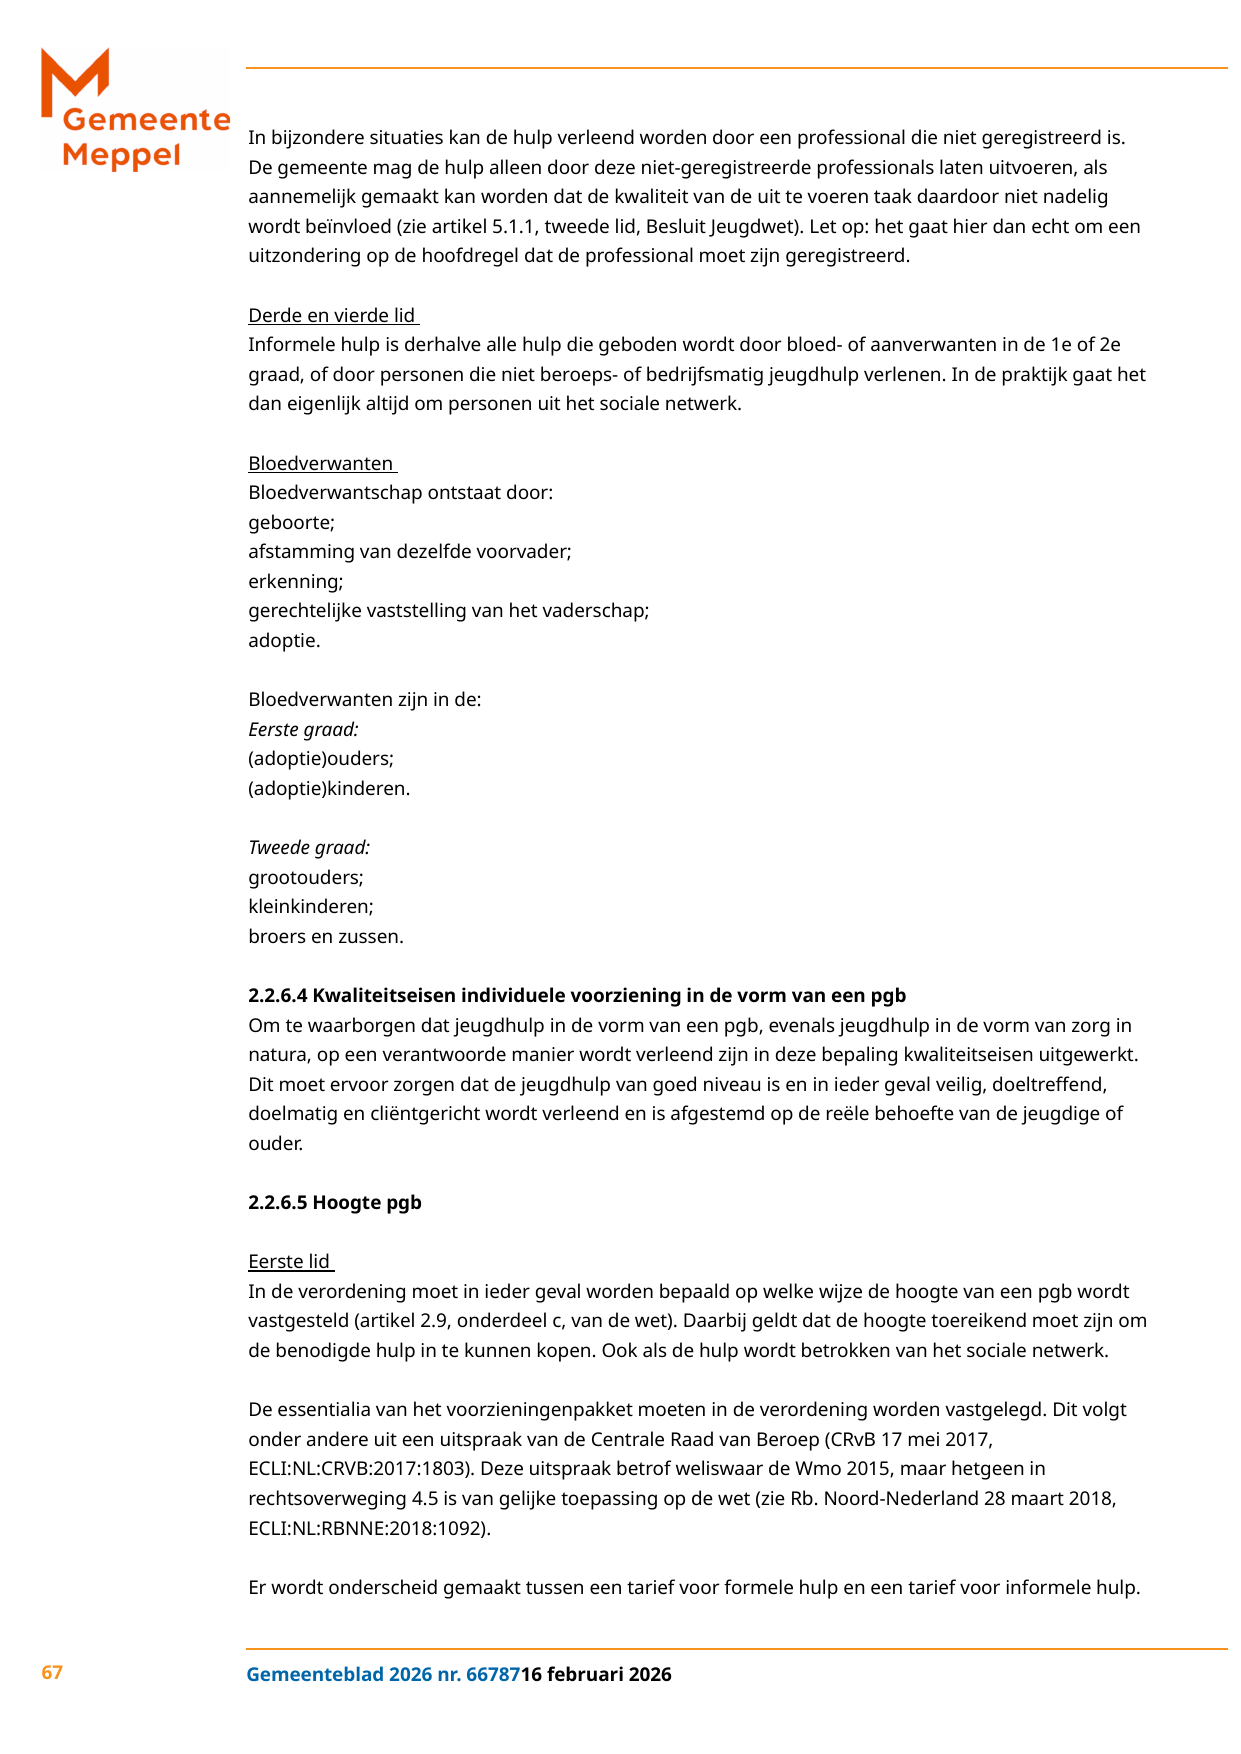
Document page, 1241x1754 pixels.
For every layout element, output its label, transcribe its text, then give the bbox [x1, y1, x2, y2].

text Bloedverwanten zijn in de: [248, 686, 1152, 712]
text grootouders; [248, 864, 1152, 890]
text Derde en vierde lid [248, 302, 1152, 328]
text geboorte; [248, 509, 1152, 535]
text Eerste lid [248, 1248, 1152, 1274]
text De essentialia van het voorzieningenpakket moeten in de verordening worden vastgelegd. Dit volgt onder andere uit een uitspraak van de Centrale Raad van Beroep (CRvB 17 mei 2017, ECLI:NL:CRVB:2017:1803). Deze uitspraak betrof weliswaar de Wmo 2015, maar hetgeen in rechtsoverweging 4.5 is van gelijke toepassing op de wet (zie Rb. Noord-Nederland 28 maart 2018, ECLI:NL:RBNNE:2018:1092). [248, 1396, 1152, 1541]
text Bloedverwanten [248, 450, 1152, 476]
text gerechtelijke vaststelling van het vaderschap; [248, 598, 1152, 623]
text Om te waarborgen dat jeugdhulp in de vorm van een pgb, evenals jeugdhulp in de vorm van zorg in natura, op een verantwoorde manier wordt verleend zijn in deze bepaling kwaliteitseisen uitgewerkt. Dit moet ervoor zorgen dat de jeugdhulp van goed niveau is en in ieder geval veilig, doeltreffend, doelmatig en cliëntgericht wordt verleend en is afgestemd op de reële behoefte van de jeugdige of ouder. [248, 1012, 1152, 1156]
text broers en zussen. [248, 923, 1152, 949]
text erkenning; [248, 568, 1152, 594]
text (adoptie)kinderen. [248, 775, 1152, 801]
text Tweede graad: [248, 834, 1152, 860]
text adoptie. [248, 627, 1152, 653]
text afstamming van dezelfde voorvader; [248, 538, 1152, 564]
text (adoptie)ouders; [248, 746, 1152, 771]
text Bloedverwantschap ontstaat door: [248, 479, 1152, 505]
text In de verordening moet in ieder geval worden bepaald op welke wijze de hoogte van een pgb wordt vastgesteld (artikel 2.9, onderdeel c, van de wet). Daarbij geldt dat de hoogte toereikend moet zijn om de benodigde hulp in te kunnen kopen. Ook als de hulp wordt betrokken van het sociale netwerk. [248, 1278, 1152, 1363]
text Eerste graad: [248, 716, 1152, 742]
picture [41, 47, 231, 172]
text kleinkinderen; [248, 893, 1152, 919]
text Er wordt onderscheid gemaakt tussen een tarief voor formele hulp en een tarief voor informele hulp. [248, 1574, 1152, 1600]
text In bijzondere situaties kan de hulp verleend worden door een professional die niet geregistreerd is. De gemeente mag de hulp alleen door deze niet-geregistreerde professionals laten uitvoeren, als aannemelijk gemaakt kan worden dat de kwaliteit van de uit te voeren taak daardoor niet nadelig wordt beïnvloed (zie artikel 5.1.1, tweede lid, Besluit Jeugdwet). Let op: het gaat hier dan echt om een uitzondering op de hoofdregel dat de professional moet zijn geregistreerd. [248, 124, 1152, 268]
text 2.2.6.4 Kwaliteitseisen individuele voorziening in de vorm van een pgb [248, 982, 1152, 1008]
text 2.2.6.5 Hoogte pgb [248, 1189, 1152, 1215]
text Informele hulp is derhalve alle hulp die geboden wordt door bloed- of aanverwanten in de 1e of 2e graad, of door personen die niet beroeps- of bedrijfsmatig jeugdhulp verlenen. In de praktijk gaat het dan eigenlijk altijd om personen uit het sociale netwerk. [248, 331, 1152, 416]
